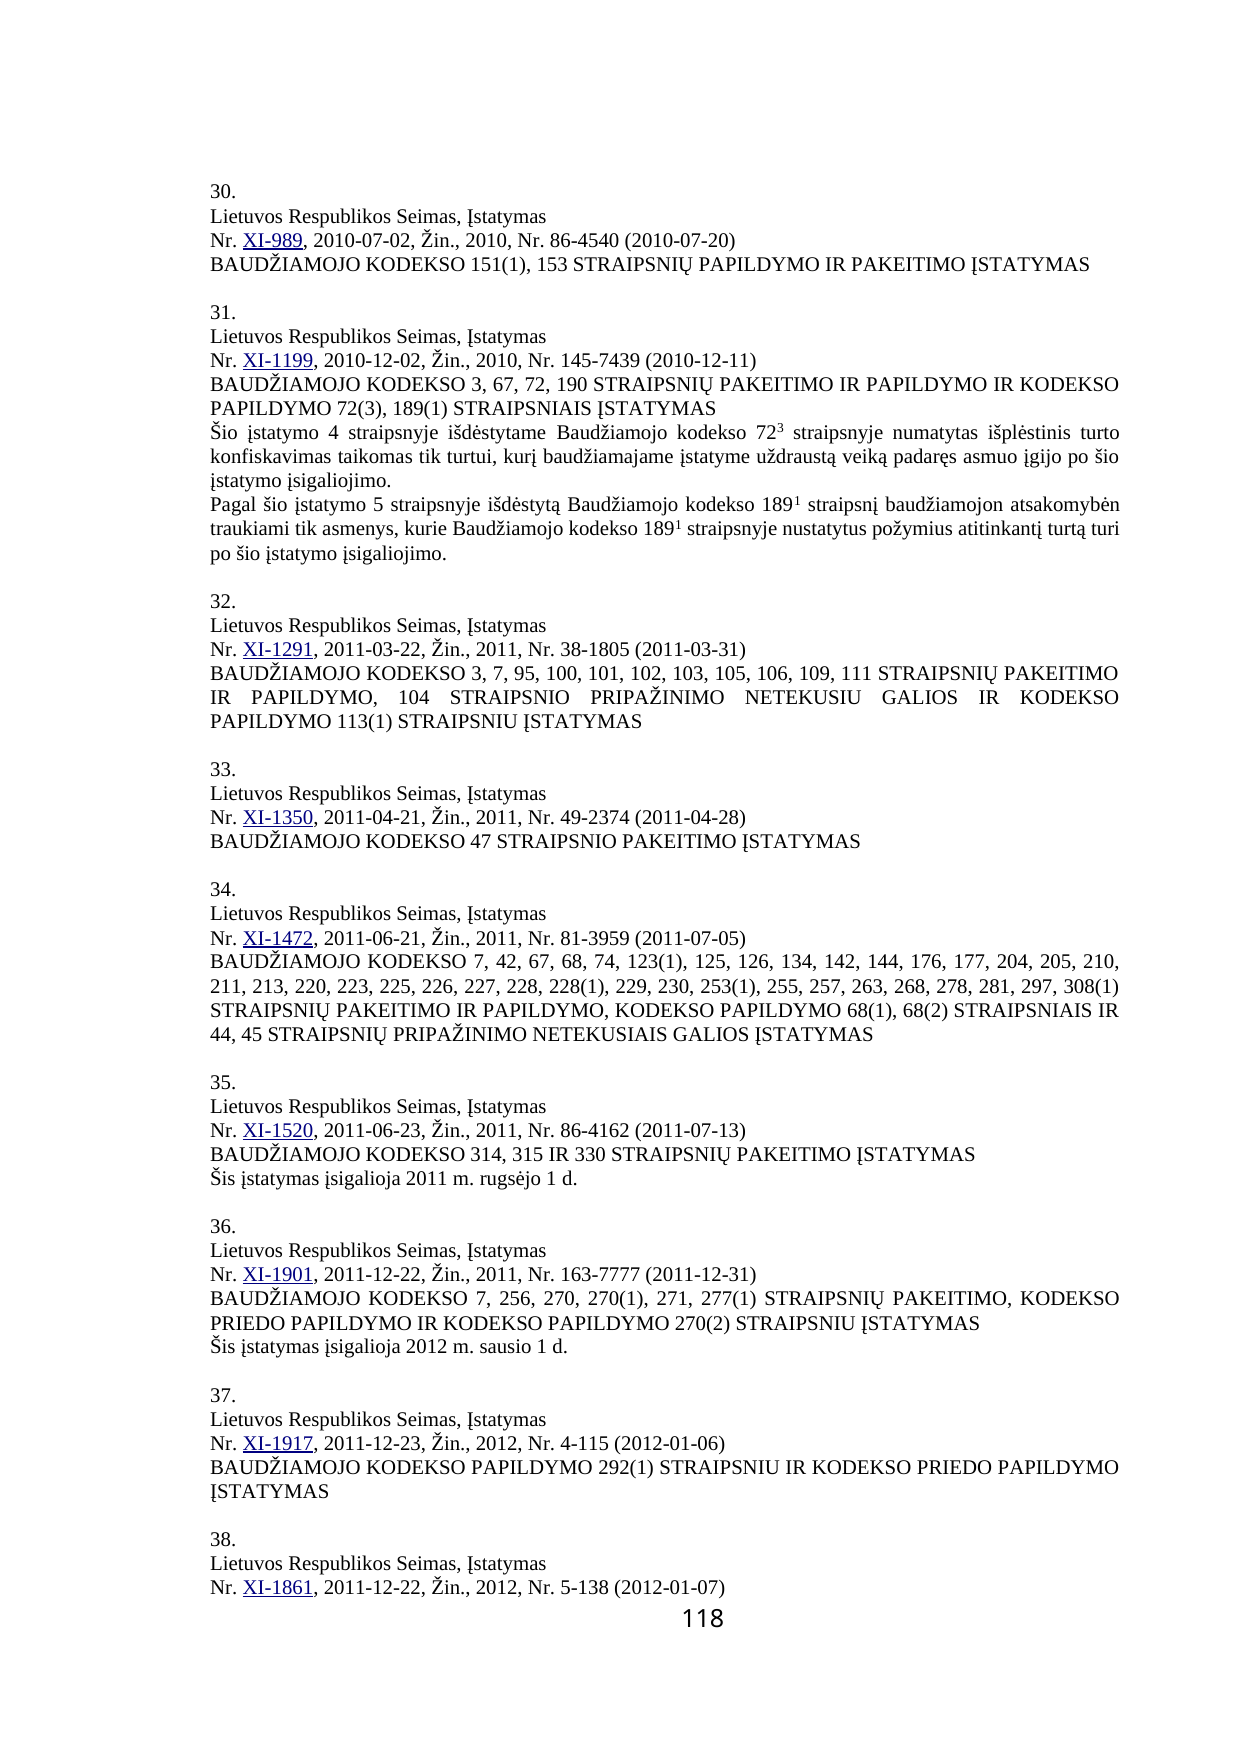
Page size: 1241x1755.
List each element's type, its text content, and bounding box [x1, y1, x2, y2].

text Lietuvos Respublikos Seimas, Įstatymas [210, 901, 1120, 925]
text Lietuvos Respublikos Seimas, Įstatymas [210, 781, 1120, 805]
text 35. [210, 1070, 1120, 1094]
text Nr. XI-1861, 2011-12-22, Žin., 2012, Nr. 5-138 (2012-01-07) [210, 1575, 1120, 1599]
text Lietuvos Respublikos Seimas, Įstatymas [210, 1551, 1120, 1575]
text Pagal šio įstatymo 5 straipsnyje išdėstytą Baudžiamojo kodekso 1891 straipsnį baudžiamojon atsakomybėn traukiami tik asmenys, kurie Baudžiamojo kodekso 1891 straipsnyje nustatytus požymius atitinkantį turtą turi po šio įstatymo įsigaliojimo. [210, 492, 1120, 564]
text Nr. XI-1199, 2010-12-02, Žin., 2010, Nr. 145-7439 (2010-12-11) [210, 348, 1120, 372]
text Nr. XI-1291, 2011-03-22, Žin., 2011, Nr. 38-1805 (2011-03-31) [210, 637, 1120, 661]
text Nr. XI-1472, 2011-06-21, Žin., 2011, Nr. 81-3959 (2011-07-05) [210, 925, 1120, 949]
text Lietuvos Respublikos Seimas, Įstatymas [210, 1407, 1120, 1431]
text 37. [210, 1383, 1120, 1407]
text 33. [210, 757, 1120, 781]
text Šis įstatymas įsigalioja 2011 m. rugsėjo 1 d. [210, 1166, 1120, 1190]
text Lietuvos Respublikos Seimas, Įstatymas [210, 1238, 1120, 1262]
text 36. [210, 1214, 1120, 1238]
text BAUDŽIAMOJO KODEKSO 47 STRAIPSNIO PAKEITIMO ĮSTATYMAS [210, 829, 1120, 853]
text Nr. XI-1520, 2011-06-23, Žin., 2011, Nr. 86-4162 (2011-07-13) [210, 1118, 1120, 1142]
text 38. [210, 1527, 1120, 1551]
text Šis įstatymas įsigalioja 2012 m. sausio 1 d. [210, 1334, 1120, 1358]
text Nr. XI-989, 2010-07-02, Žin., 2010, Nr. 86-4540 (2010-07-20) [210, 228, 1120, 252]
text Nr. XI-1917, 2011-12-23, Žin., 2012, Nr. 4-115 (2012-01-06) [210, 1431, 1120, 1455]
text Šio įstatymo 4 straipsnyje išdėstytame Baudžiamojo kodekso 723 straipsnyje numatytas išplėstinis turto konfiskavimas taikomas tik turtui, kurį baudžiamajame įstatyme uždraustą veiką padaręs asmuo įgijo po šio įstatymo įsigaliojimo. [210, 420, 1120, 492]
text 30. [210, 179, 1120, 203]
text BAUDŽIAMOJO KODEKSO 151(1), 153 STRAIPSNIŲ PAPILDYMO IR PAKEITIMO ĮSTATYMAS [210, 252, 1120, 276]
text Lietuvos Respublikos Seimas, Įstatymas [210, 613, 1120, 637]
text BAUDŽIAMOJO KODEKSO 7, 256, 270, 270(1), 271, 277(1) STRAIPSNIŲ PAKEITIMO, KODEKSO PRIEDO PAPILDYMO IR KODEKSO PAPILDYMO 270(2) STRAIPSNIU ĮSTATYMAS [210, 1286, 1120, 1334]
text Lietuvos Respublikos Seimas, Įstatymas [210, 1094, 1120, 1118]
text 31. [210, 300, 1120, 324]
text Nr. XI-1350, 2011-04-21, Žin., 2011, Nr. 49-2374 (2011-04-28) [210, 805, 1120, 829]
text 34. [210, 877, 1120, 901]
text BAUDŽIAMOJO KODEKSO 3, 7, 95, 100, 101, 102, 103, 105, 106, 109, 111 STRAIPSNIŲ PAKEITIMO IR PAPILDYMO, 104 STRAIPSNIO PRIPAŽINIMO NETEKUSIU GALIOS IR KODEKSO PAPILDYMO 113(1) STRAIPSNIU ĮSTATYMAS [210, 661, 1120, 733]
text Nr. XI-1901, 2011-12-22, Žin., 2011, Nr. 163-7777 (2011-12-31) [210, 1262, 1120, 1286]
text Lietuvos Respublikos Seimas, Įstatymas [210, 203, 1120, 228]
text BAUDŽIAMOJO KODEKSO 7, 42, 67, 68, 74, 123(1), 125, 126, 134, 142, 144, 176, 177, 204, 205, 210, 211, 213, 220, 223, 225, 226, 227, 228, 228(1), 229, 230, 253(1), 255, 257, 263, 268, 278, 281, 297, 308(1) STRAIPSNIŲ PAKEITIMO IR PAPILDYMO, KODEKSO PAPILDYMO 68(1), 68(2) STRAIPSNIAIS IR 44, 45 STRAIPSNIŲ PRIPAŽINIMO NETEKUSIAIS GALIOS ĮSTATYMAS [210, 949, 1120, 1046]
text BAUDŽIAMOJO KODEKSO PAPILDYMO 292(1) STRAIPSNIU IR KODEKSO PRIEDO PAPILDYMO ĮSTATYMAS [210, 1455, 1120, 1503]
text BAUDŽIAMOJO KODEKSO 3, 67, 72, 190 STRAIPSNIŲ PAKEITIMO IR PAPILDYMO IR KODEKSO PAPILDYMO 72(3), 189(1) STRAIPSNIAIS ĮSTATYMAS [210, 372, 1120, 420]
text Lietuvos Respublikos Seimas, Įstatymas [210, 324, 1120, 348]
text BAUDŽIAMOJO KODEKSO 314, 315 IR 330 STRAIPSNIŲ PAKEITIMO ĮSTATYMAS [210, 1142, 1120, 1166]
text 32. [210, 588, 1120, 613]
